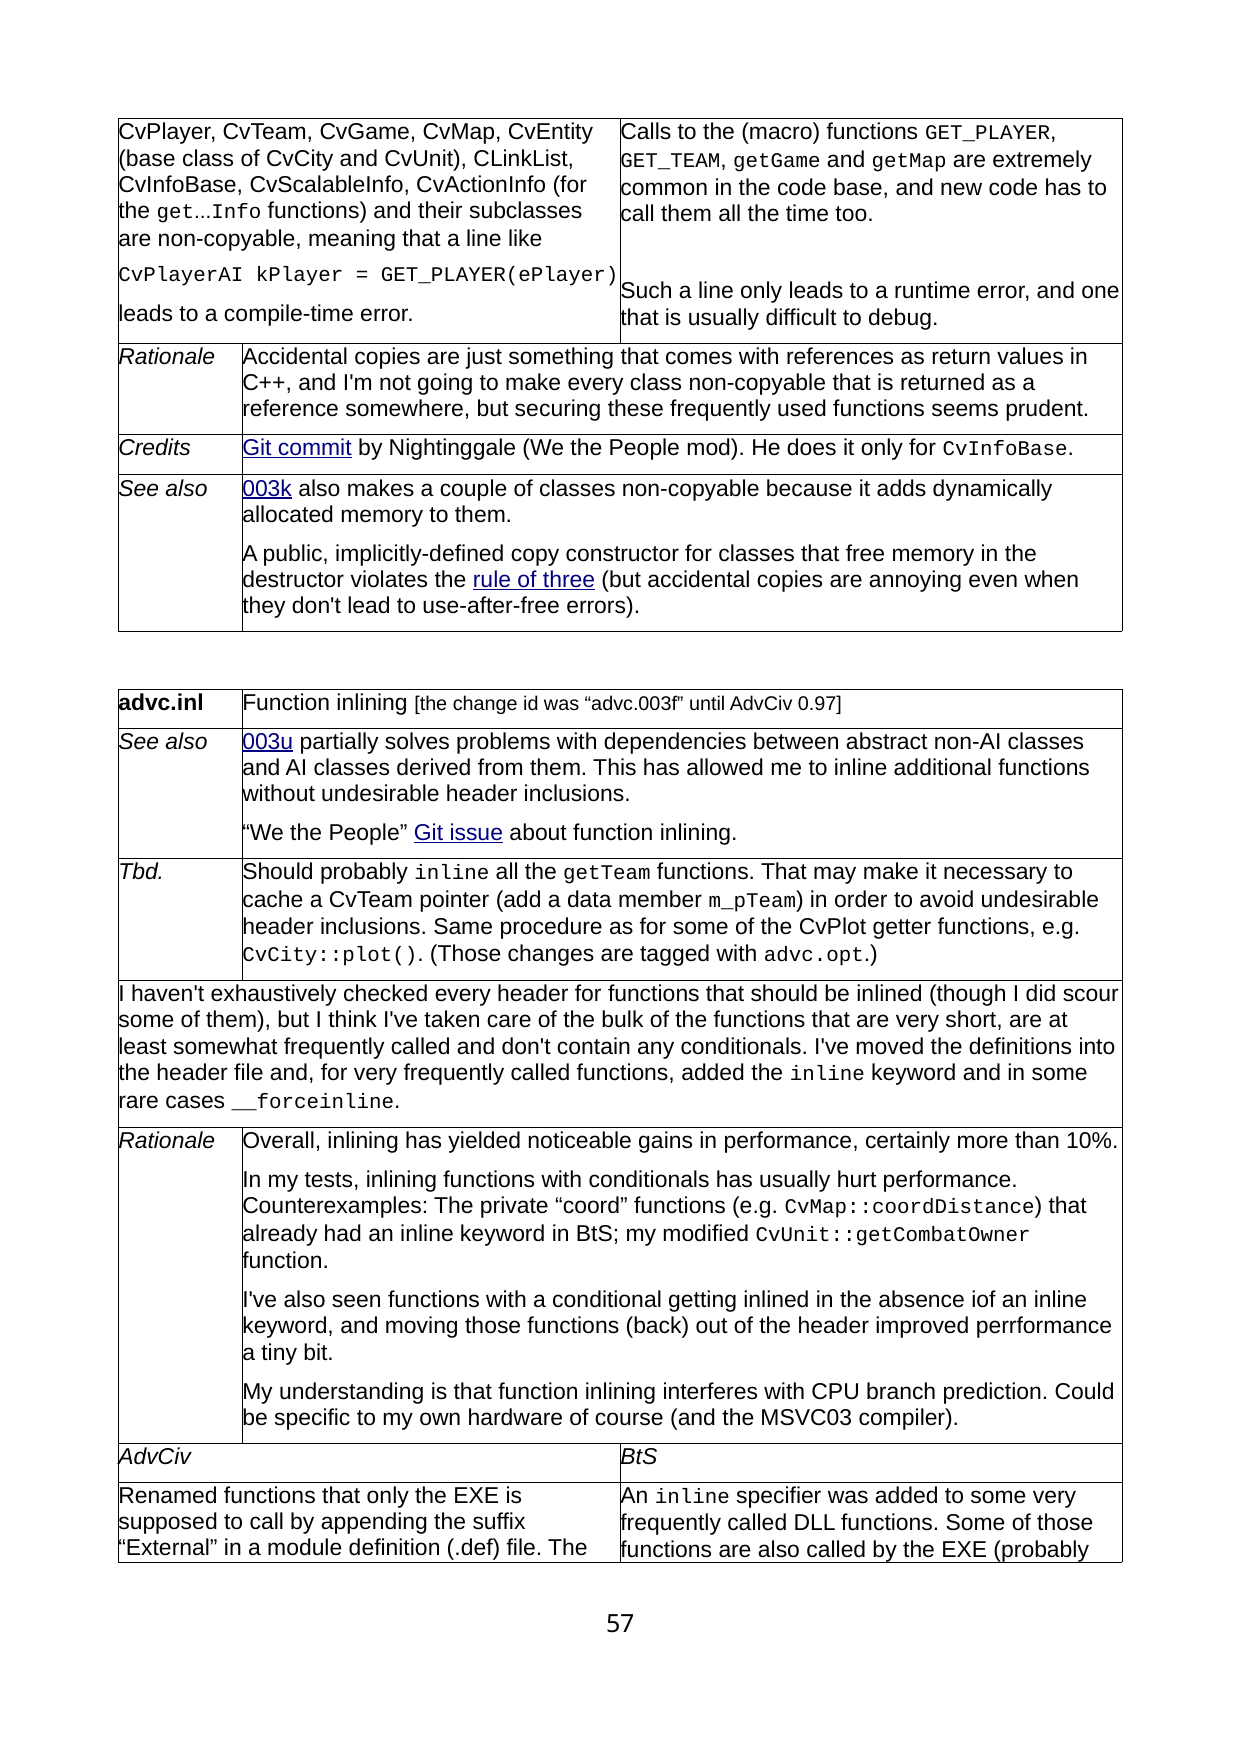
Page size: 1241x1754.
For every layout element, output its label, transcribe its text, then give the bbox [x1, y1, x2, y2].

table_cell See also [119, 729, 242, 858]
table_cell Calls to the (macro) functions GET_PLAYER, GET_TEAM, getGame and getMap are extremely common in the code base, and new code has to call them all the time too. Such a line only leads to a runtime error, and one that is usually difficult to debug. [621, 119, 1122, 343]
table_cell 003u partially solves problems with dependencies between abstract non-AI classes and AI classes derived from them. This has allowed me to inline additional functions without undesirable header inclusions. “We the People” Git issue about function inlining. [243, 729, 1122, 858]
table_cell CvPlayer, CvTeam, CvGame, CvMap, CvEntity (base class of CvCity and CvUnit), CLinkList, CvInfoBase, CvScalableInfo, CvActionInfo (for the get...Info functions) and their subclasses are non-copyable, meaning that a line like CvPlayerAI kPlayer = GET_PLAYER(ePlayer) leads to a compile-time error. [119, 119, 620, 343]
table_cell 003k also makes a couple of classes non-copyable because it adds dynamically allocated memory to them. A public, implicitly-defined copy constructor for classes that free memory in the destructor violates the rule of three (but accidental copies are annoying even when they don't lead to use-after-free errors). [243, 475, 1122, 631]
table_cell I haven't exhaustively checked every header for functions that should be inlined (though I did scour some of them), but I think I've taken care of the bulk of the functions that are very short, are at least somewhat frequently called and don't contain any conditionals. I've moved the definitions into the header file and, for very frequently called functions, added the inline keyword and in some rare cases __forceinline. [119, 981, 1122, 1127]
table_cell Credits [119, 435, 242, 474]
table_cell An inline specifier was added to some very frequently called DLL functions. Some of those functions are also called by the EXE (probably [621, 1483, 1122, 1562]
table_cell Overall, inlining has yielded noticeable gains in performance, certainly more than 10%. In my tests, inlining functions with conditionals has usually hurt performance. Counterexamples: The private “coord” functions (e.g. CvMap::coordDistance) that already had an inline keyword in BtS; my modified CvUnit::getCombatOwner function. I've also seen functions with a conditional getting inlined in the absence iof an inline keyword, and moving those functions (back) out of the header improved perrformance a tiny bit. My understanding is that function inlining interferes with CPU branch prediction. Could be specific to my own hardware of course (and the MSVC03 compiler). [243, 1128, 1122, 1443]
table_cell Accidental copies are just something that comes with references as return values in C++, and I'm not going to make every class non-copyable that is returned as a reference somewhere, but securing these frequently used functions seems prudent. [243, 344, 1122, 434]
table_cell See also [119, 475, 242, 631]
table_cell Tbd. [119, 859, 242, 980]
table_cell Git commit by Nightinggale (We the People mod). He does it only for CvInfoBase. [243, 435, 1122, 474]
table_cell Should probably inline all the getTeam functions. That may make it necessary to cache a CvTeam pointer (add a data member m_pTeam) in order to avoid undesirable header inclusions. Same procedure as for some of the CvPlot getter functions, e.g. CvCity::plot(). (Those changes are tagged with advc.opt.) [243, 859, 1122, 980]
table_cell Rationale [119, 1128, 242, 1443]
table_header advc.inl [119, 690, 242, 727]
table_cell BtS [621, 1444, 1122, 1482]
table_cell AdvCiv [119, 1444, 620, 1482]
table_cell Rationale [119, 344, 242, 434]
table_header Function inlining [the change id was “advc.003f” until AdvCiv 0.97] [243, 690, 1122, 727]
table_cell Renamed functions that only the EXE is supposed to call by appending the suffix “External” in a module definition (.def) file. The [119, 1483, 620, 1562]
